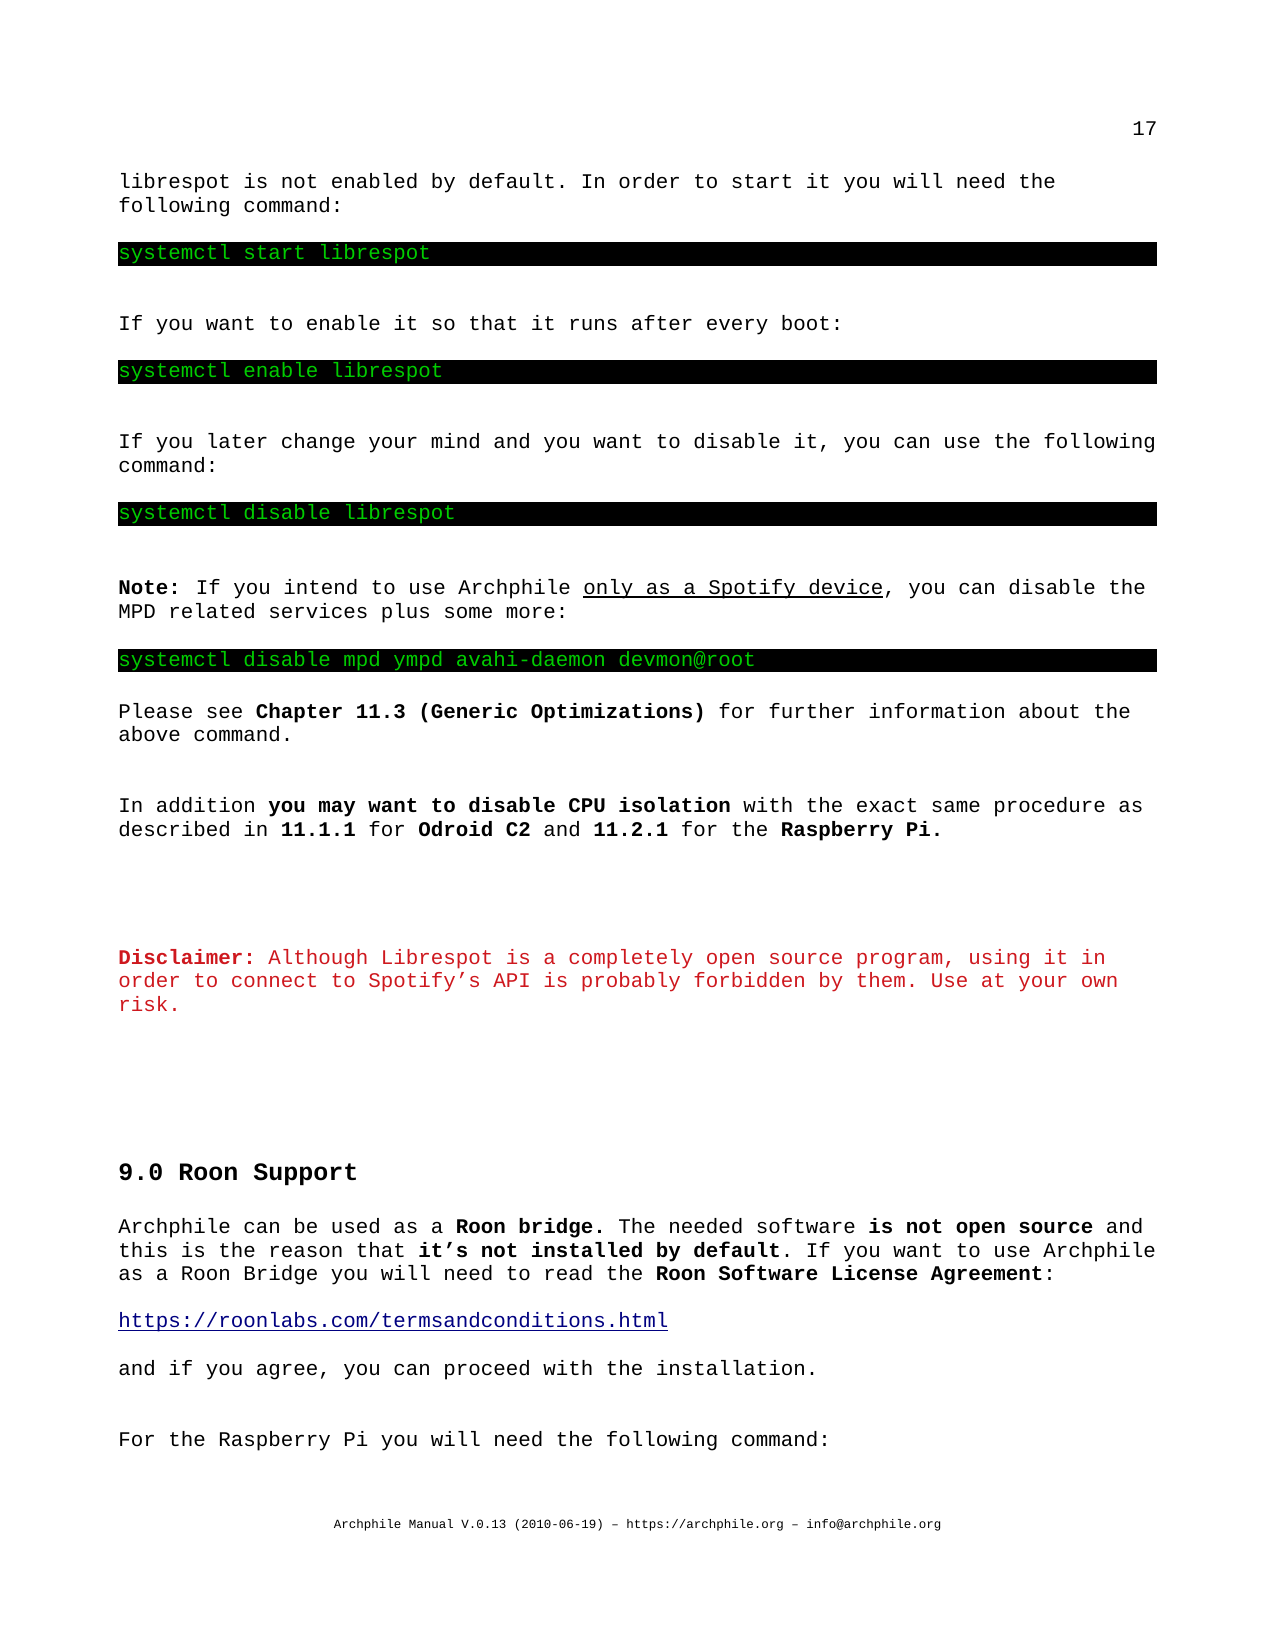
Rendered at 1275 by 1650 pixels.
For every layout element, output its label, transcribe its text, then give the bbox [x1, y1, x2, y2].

text Archphile can be used as a Roon bridge. The needed software is not open source and this is the reason that it’s not installed by default. If you want to use Archphile as a Roon Bridge you will need to read the Roon Software License Agreement: [118, 1216, 1157, 1287]
text Disclaimer: Although Librespot is a completely open source program, using it in order to connect to Spotify’s API is probably forbidden by them. Use at your own risk. [118, 947, 1157, 1018]
text Note: If you intend to use Archphile only as a Spotify device, you can disable the MPD related services plus some more: [118, 573, 1157, 625]
text Please see Chapter 11.3 (Generic Optimizations) for further information about the [118, 701, 1157, 724]
text https://roonlabs.com/termsandconditions.html [118, 1311, 1157, 1334]
text librespot is not enabled by default. In order to start it you will need the following command: [118, 171, 1157, 218]
text In addition you may want to disable CPU isolation with the exact same procedure as described in 11.1.1 for Odroid C2 and 11.2.1 for the Raspberry Pi. [118, 795, 1157, 843]
text For the Raspberry Pi you will need the following command: [118, 1429, 1157, 1452]
text If you later change your mind and you want to disable it, you can use the following command: [118, 431, 1157, 479]
text systemctl enable librespot [118, 360, 1157, 384]
text If you want to enable it so that it runs after every boot: [118, 313, 1157, 337]
text and if you agree, you can proceed with the installation. [118, 1358, 1157, 1381]
text systemctl disable librespot [118, 502, 1157, 526]
text systemctl start librespot [118, 242, 1157, 266]
text systemctl disable mpd ympd avahi-daemon devmon@root [118, 649, 1157, 672]
text 9.0 Roon Support [118, 1159, 1157, 1188]
text above command. [118, 724, 1157, 748]
